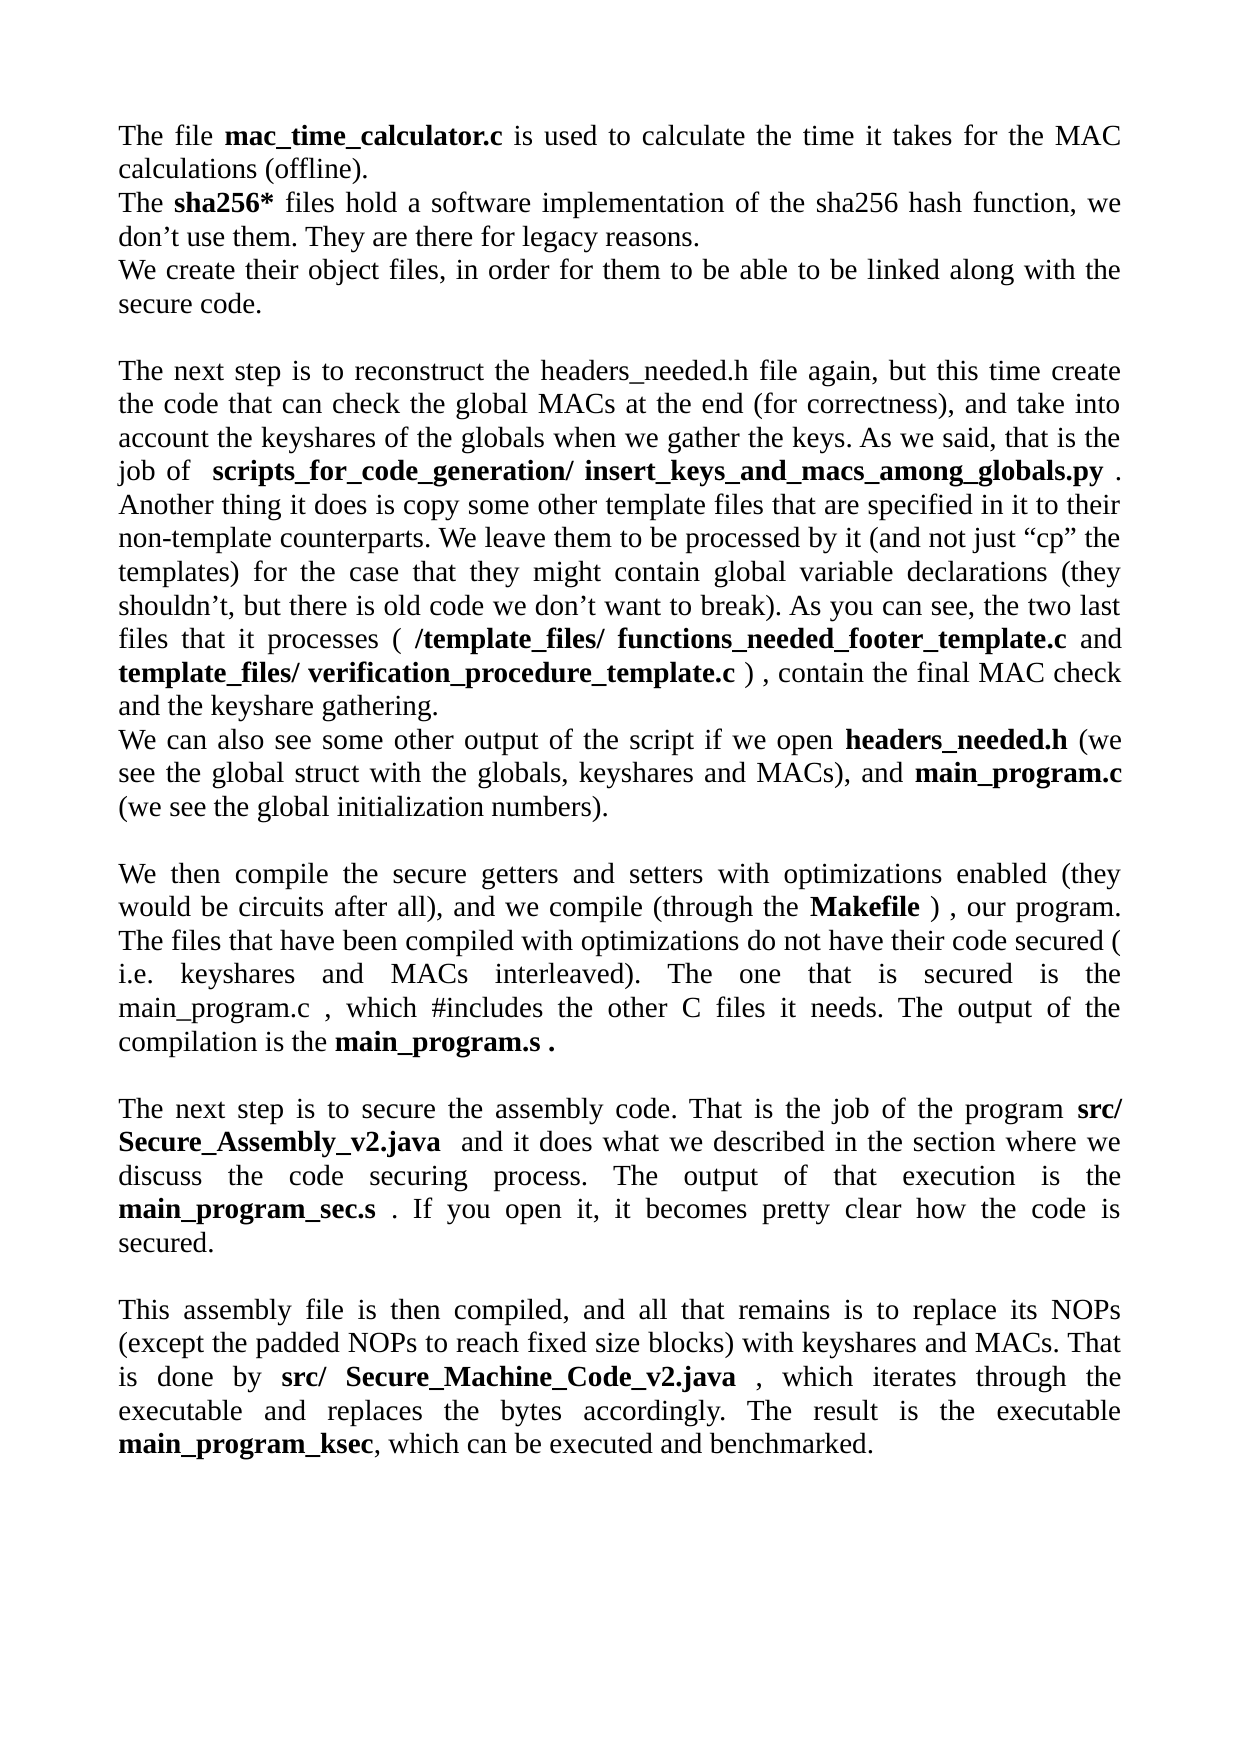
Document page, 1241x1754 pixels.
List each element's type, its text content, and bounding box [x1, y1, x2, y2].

text The next step is to secure the assembly code. That is the job of the program src/ Secure_Assembly_v2.java and it does what we described in the section where we discuss the code securing process. The output of that execution is the main_program_sec.s . If you open it, it becomes pretty clear how the code is secured. [118, 1091, 1122, 1258]
text We can also see some other output of the script if we open headers_needed.h (we see the global struct with the globals, keyshares and MACs), and main_program.c (we see the global initialization numbers). [118, 722, 1122, 822]
text This assembly file is then compiled, and all that remains is to replace its NOPs (except the padded NOPs to reach fixed size blocks) with keyshares and MACs. That is done by src/ Secure_Machine_Code_v2.java , which iterates through the executable and replaces the bytes accordingly. The result is the executable main_program_ksec, which can be executed and benchmarked. [118, 1292, 1122, 1460]
text The next step is to reconstruct the headers_needed.h file again, but this time create the code that can check the global MACs at the end (for correctness), and take into account the keyshares of the globals when we gather the keys. As we said, that is the job of scripts_for_code_generation/ insert_keys_and_macs_among_globals.py . Another thing it does is copy some other template files that are specified in it to their non-template counterparts. We leave them to be processed by it (and not just “cp” the templates) for the case that they might contain global variable declarations (they shouldn’t, but there is old code we don’t want to break). As you can see, the two last files that it processes ( /template_files/ functions_needed_footer_template.c and template_files/ verification_procedure_template.c ) , contain the final MAC check and the keyshare gathering. [118, 353, 1122, 722]
text We create their object files, in order for them to be able to be linked along with the secure code. [118, 252, 1122, 319]
text The sha256* files hold a software implementation of the sha256 hash function, we don’t use them. They are there for legacy reasons. [118, 185, 1122, 252]
text We then compile the secure getters and setters with optimizations enabled (they would be circuits after all), and we compile (through the Makefile ) , our program. The files that have been compiled with optimizations do not have their code secured ( i.e. keyshares and MACs interleaved). The one that is secured is the main_program.c , which #includes the other C files it needs. The output of the compilation is the main_program.s . [118, 856, 1122, 1057]
text The file mac_time_calculator.c is used to calculate the time it takes for the MAC calculations (offline). [118, 118, 1122, 185]
